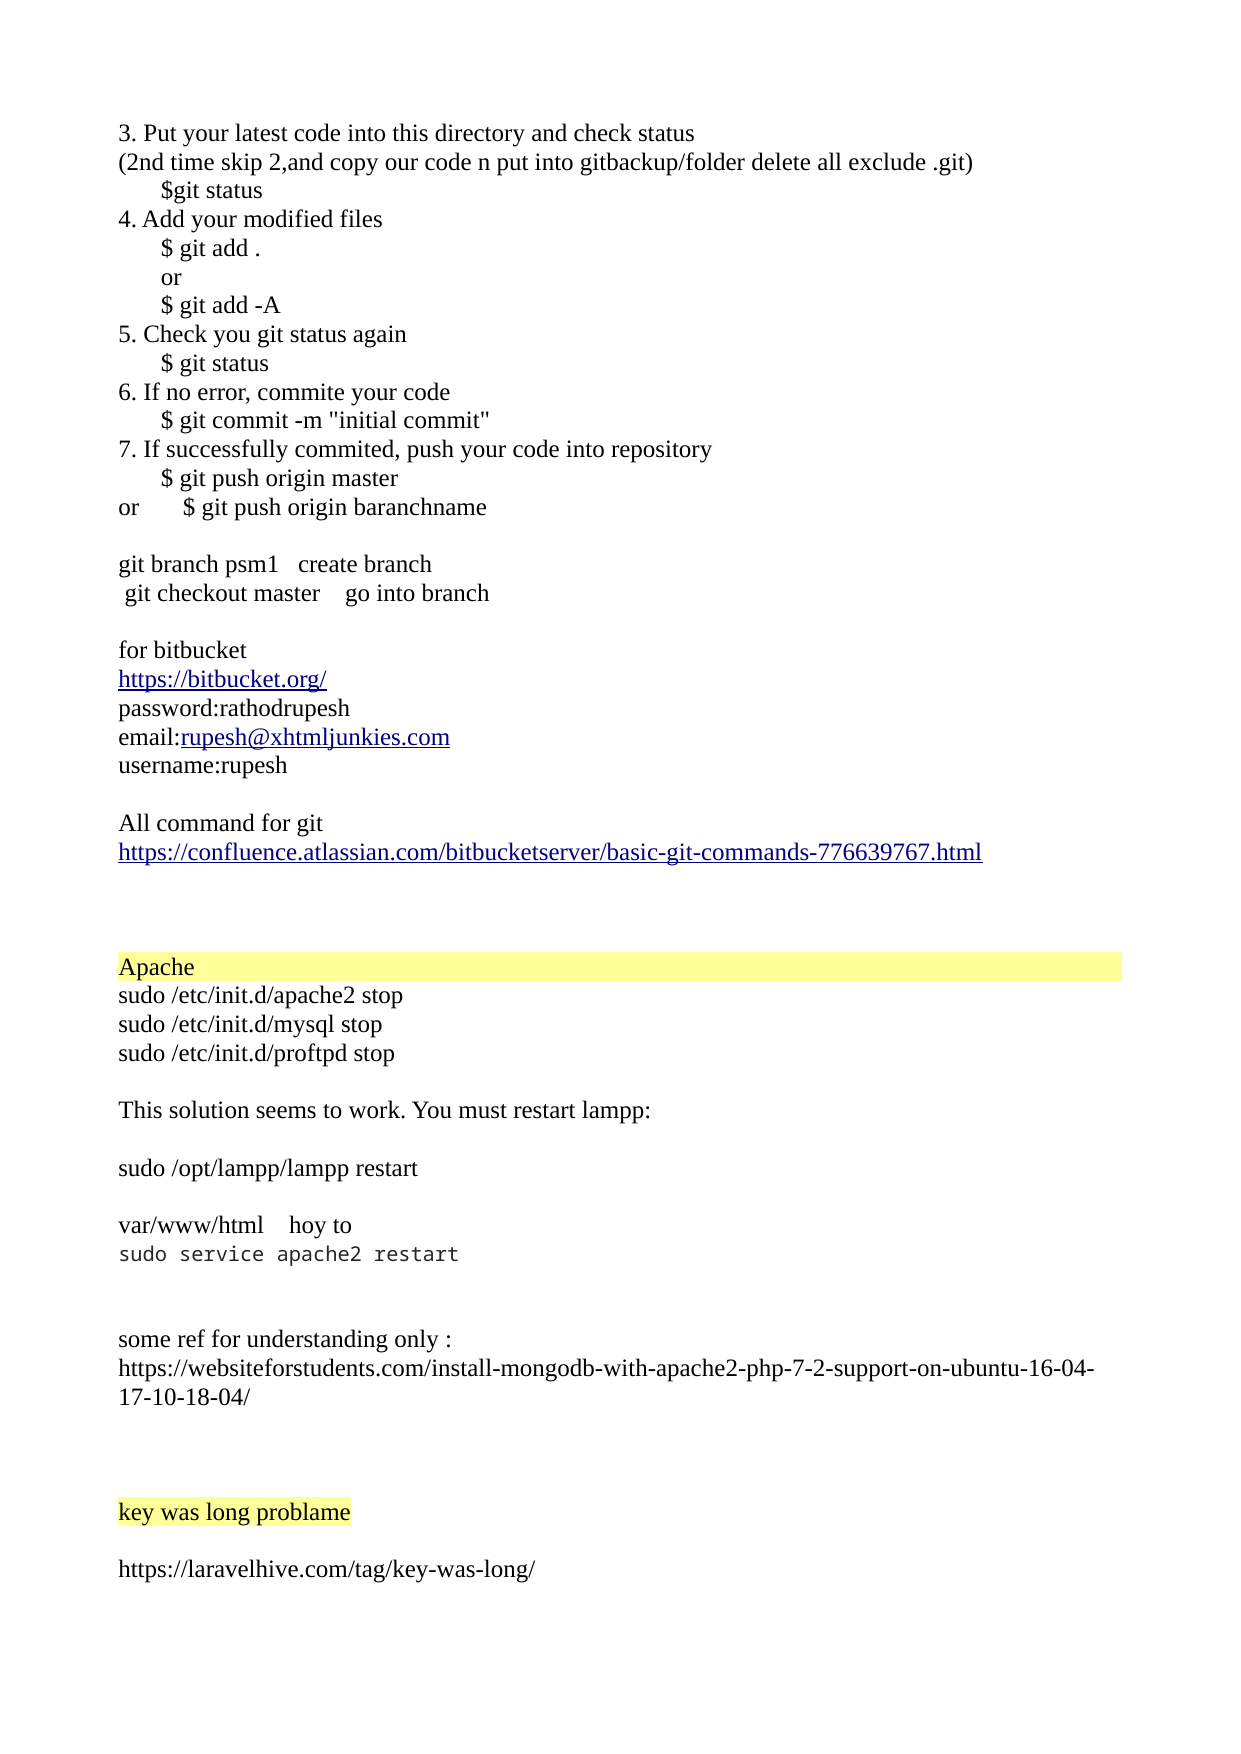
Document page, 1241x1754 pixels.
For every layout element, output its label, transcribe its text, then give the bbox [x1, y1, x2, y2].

text or $ git push origin baranchname [118, 492, 1122, 521]
text https://laravelhive.com/tag/key-was-long/ [118, 1554, 1122, 1583]
text 4. Add your modified files [118, 204, 1122, 233]
text sudo /opt/lampp/lampp restart [118, 1153, 1122, 1182]
text https://websiteforstudents.com/install-mongodb-with-apache2-php-7-2-support-on-ubuntu-16-04-17-10-18-04/ [118, 1353, 1122, 1411]
text sudo service apache2 restart [118, 1239, 1122, 1267]
text var/www/html hoy to [118, 1211, 1122, 1239]
text sudo /etc/init.d/apache2 stop [118, 981, 1122, 1009]
text or [118, 262, 1122, 291]
text git branch psm1 create branch [118, 549, 1122, 578]
text for bitbucket [118, 636, 1122, 664]
text Apache [118, 952, 1122, 981]
text https://confluence.atlassian.com/bitbucketserver/basic-git-commands-776639767.html [118, 837, 1122, 866]
text username:rupesh [118, 751, 1122, 779]
text All command for git [118, 808, 1122, 837]
text https://bitbucket.org/ [118, 664, 1122, 693]
text email:rupesh@xhtmljunkies.com [118, 722, 1122, 751]
text $git status [118, 176, 1122, 204]
text sudo /etc/init.d/mysql stop [118, 1009, 1122, 1038]
text 6. If no error, commite your code [118, 377, 1122, 406]
text 3. Put your latest code into this directory and check status [118, 118, 1122, 147]
text (2nd time skip 2,and copy our code n put into gitbackup/folder delete all exclude .git) [118, 147, 1122, 176]
text some ref for understanding only : [118, 1324, 1122, 1353]
text $ git commit -m "initial commit" [118, 406, 1122, 434]
text 5. Check you git status again [118, 319, 1122, 348]
text git checkout master go into branch [118, 578, 1122, 607]
text key was long problame [118, 1497, 1122, 1526]
text $ git add -A [118, 291, 1122, 319]
text $ git add . [118, 233, 1122, 262]
text $ git status [118, 348, 1122, 377]
text This solution seems to work. You must restart lampp: [118, 1096, 1122, 1124]
text 7. If successfully commited, push your code into repository [118, 434, 1122, 463]
text password:rathodrupesh [118, 693, 1122, 722]
text $ git push origin master [118, 463, 1122, 492]
text sudo /etc/init.d/proftpd stop [118, 1038, 1122, 1067]
